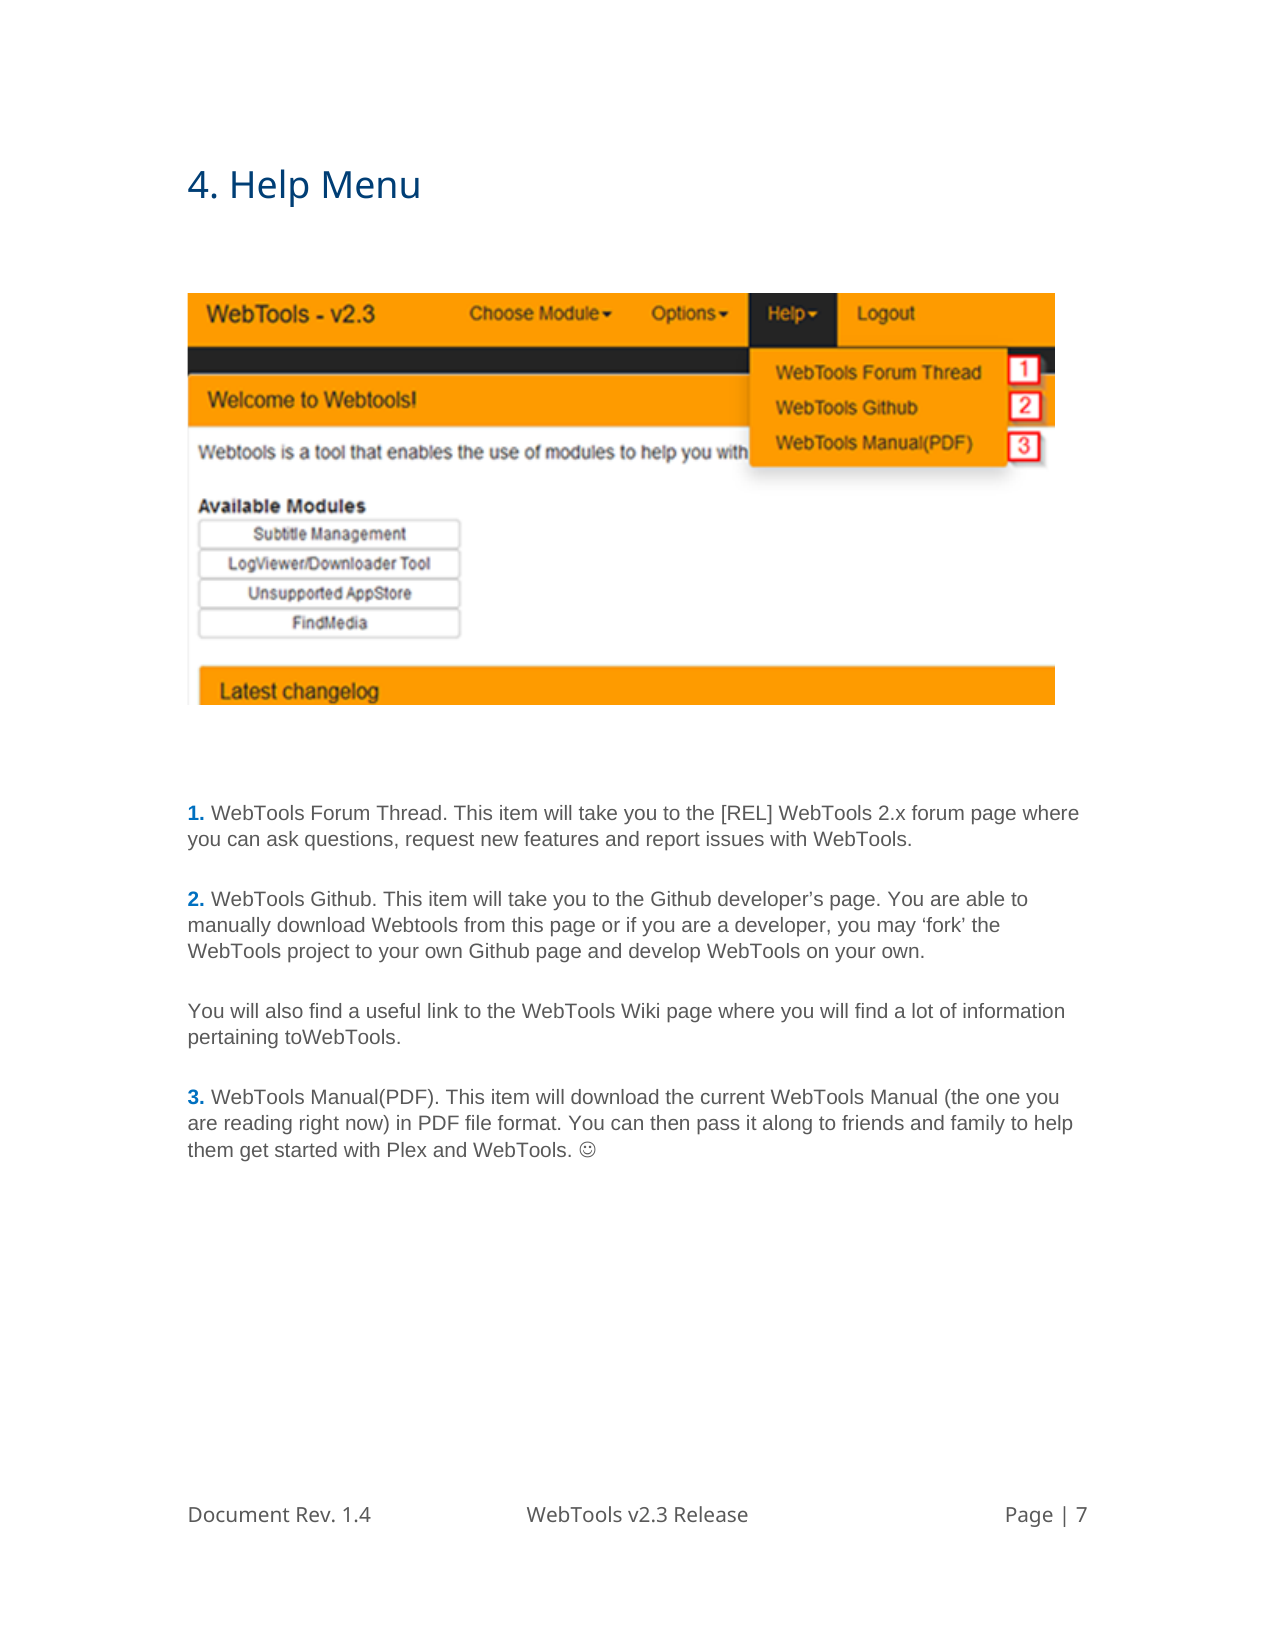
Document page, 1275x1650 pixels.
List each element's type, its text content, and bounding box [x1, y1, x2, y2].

text 1. WebTools Forum Thread. This item will take you to the [REL] WebTools 2.x forum page where you can ask questions, request new features and report issues with WebTools. [187, 800, 1087, 851]
subtitle 4. Help Menu [187, 158, 1087, 209]
text 3. WebTools Manual(PDF). This item will download the current WebTools Manual (the one you are reading right now) in PDF file format. You can then pass it along to friends and family to help them get started with Plex and WebTools.  [187, 1085, 1087, 1162]
text You will also find a useful link to the WebTools Wiki page where you will find a lot of information pertaining toWebTools. [187, 999, 1087, 1049]
text 2. WebTools Github. This item will take you to the Github developer’s page. You are able to manually download Webtools from this page or if you are a developer, you may ‘fork’ the WebTools project to your own Github page and develop WebTools on your own. [187, 886, 1087, 963]
